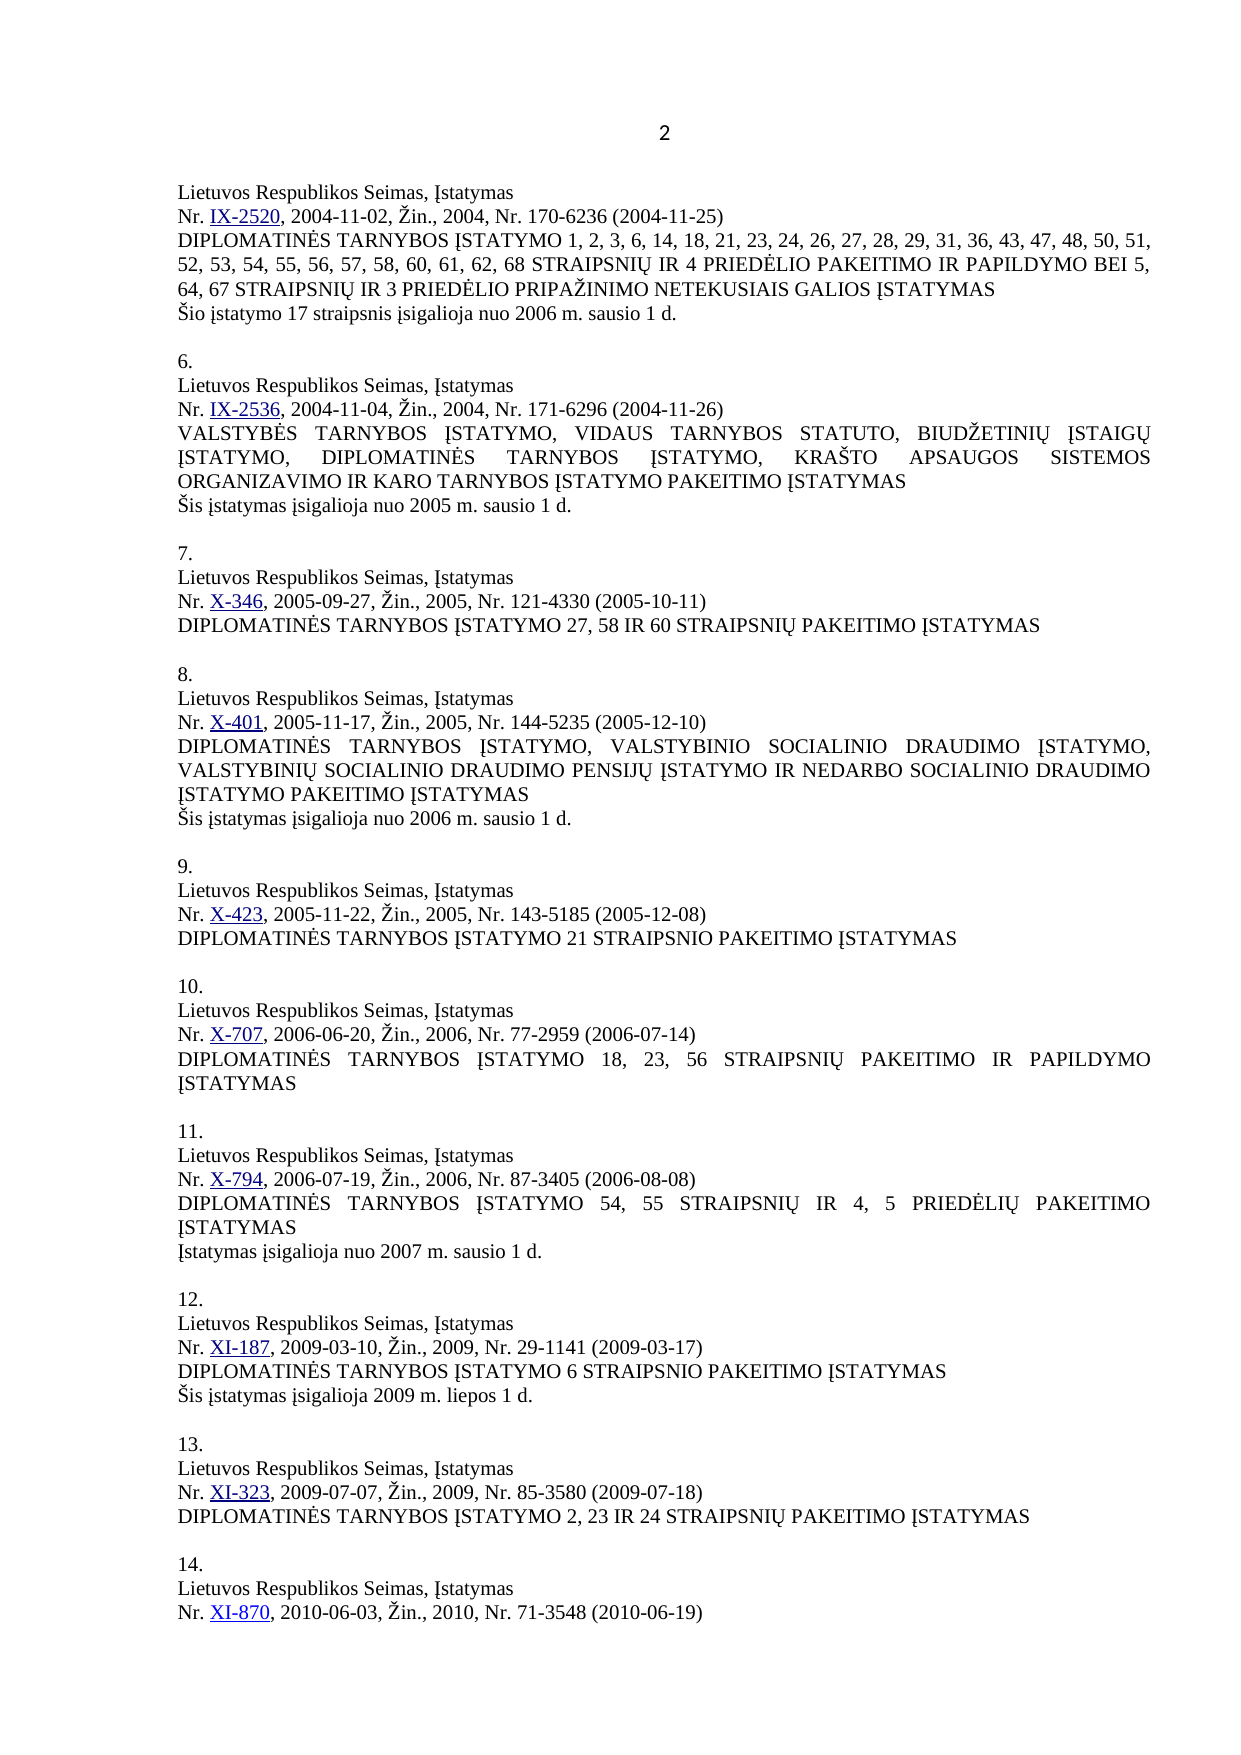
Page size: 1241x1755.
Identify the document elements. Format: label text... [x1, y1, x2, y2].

text Nr. X-423, 2005-11-22, Žin., 2005, Nr. 143-5185 (2005-12-08) [177, 902, 1152, 926]
text Lietuvos Respublikos Seimas, Įstatymas [177, 373, 1152, 397]
text Nr. X-346, 2005-09-27, Žin., 2005, Nr. 121-4330 (2005-10-11) [177, 589, 1152, 613]
text Šis įstatymas įsigalioja nuo 2005 m. sausio 1 d. [177, 493, 1152, 517]
text 9. [177, 854, 1152, 878]
text 11. [177, 1119, 1152, 1143]
text Lietuvos Respublikos Seimas, Įstatymas [177, 686, 1152, 709]
text VALSTYBĖS TARNYBOS ĮSTATYMO, VIDAUS TARNYBOS STATUTO, BIUDŽETINIŲ ĮSTAIGŲ ĮSTATYMO, DIPLOMATINĖS TARNYBOS ĮSTATYMO, KRAŠTO APSAUGOS SISTEMOS ORGANIZAVIMO IR KARO TARNYBOS ĮSTATYMO PAKEITIMO ĮSTATYMAS [177, 421, 1152, 493]
text Nr. X-794, 2006-07-19, Žin., 2006, Nr. 87-3405 (2006-08-08) [177, 1167, 1152, 1191]
text 7. [177, 541, 1152, 565]
text DIPLOMATINĖS TARNYBOS ĮSTATYMO 21 STRAIPSNIO PAKEITIMO ĮSTATYMAS [177, 926, 1152, 950]
text DIPLOMATINĖS TARNYBOS ĮSTATYMO, VALSTYBINIO SOCIALINIO DRAUDIMO ĮSTATYMO, VALSTYBINIŲ SOCIALINIO DRAUDIMO PENSIJŲ ĮSTATYMO IR NEDARBO SOCIALINIO DRAUDIMO ĮSTATYMO PAKEITIMO ĮSTATYMAS [177, 734, 1152, 806]
text Nr. XI-323, 2009-07-07, Žin., 2009, Nr. 85-3580 (2009-07-18) [177, 1479, 1152, 1504]
text Nr. X-707, 2006-06-20, Žin., 2006, Nr. 77-2959 (2006-07-14) [177, 1022, 1152, 1046]
text Įstatymas įsigalioja nuo 2007 m. sausio 1 d. [177, 1239, 1152, 1263]
text DIPLOMATINĖS TARNYBOS ĮSTATYMO 6 STRAIPSNIO PAKEITIMO ĮSTATYMAS [177, 1359, 1152, 1383]
text Lietuvos Respublikos Seimas, Įstatymas [177, 878, 1152, 902]
text Šis įstatymas įsigalioja nuo 2006 m. sausio 1 d. [177, 806, 1152, 830]
text 10. [177, 974, 1152, 998]
text Lietuvos Respublikos Seimas, Įstatymas [177, 180, 1152, 204]
text DIPLOMATINĖS TARNYBOS ĮSTATYMO 27, 58 IR 60 STRAIPSNIŲ PAKEITIMO ĮSTATYMAS [177, 613, 1152, 637]
text Nr. XI-187, 2009-03-10, Žin., 2009, Nr. 29-1141 (2009-03-17) [177, 1335, 1152, 1359]
text Šio įstatymo 17 straipsnis įsigalioja nuo 2006 m. sausio 1 d. [177, 301, 1152, 324]
text Lietuvos Respublikos Seimas, Įstatymas [177, 1456, 1152, 1479]
text 14. [177, 1552, 1152, 1576]
text DIPLOMATINĖS TARNYBOS ĮSTATYMO 18, 23, 56 STRAIPSNIŲ PAKEITIMO IR PAPILDYMO ĮSTATYMAS [177, 1046, 1152, 1094]
text Nr. IX-2520, 2004-11-02, Žin., 2004, Nr. 170-6236 (2004-11-25) [177, 204, 1152, 228]
text DIPLOMATINĖS TARNYBOS ĮSTATYMO 54, 55 STRAIPSNIŲ IR 4, 5 PRIEDĖLIŲ PAKEITIMO ĮSTATYMAS [177, 1191, 1152, 1239]
text 6. [177, 349, 1152, 373]
text DIPLOMATINĖS TARNYBOS ĮSTATYMO 1, 2, 3, 6, 14, 18, 21, 23, 24, 26, 27, 28, 29, 31, 36, 43, 47, 48, 50, 51, 52, 53, 54, 55, 56, 57, 58, 60, 61, 62, 68 STRAIPSNIŲ IR 4 PRIEDĖLIO PAKEITIMO IR PAPILDYMO BEI 5, 64, 67 STRAIPSNIŲ IR 3 PRIEDĖLIO PRIPAŽINIMO NETEKUSIAIS GALIOS ĮSTATYMAS [177, 228, 1152, 301]
text 13. [177, 1431, 1152, 1456]
text Nr. IX-2536, 2004-11-04, Žin., 2004, Nr. 171-6296 (2004-11-26) [177, 397, 1152, 421]
text Lietuvos Respublikos Seimas, Įstatymas [177, 1143, 1152, 1167]
text 8. [177, 661, 1152, 686]
text DIPLOMATINĖS TARNYBOS ĮSTATYMO 2, 23 IR 24 STRAIPSNIŲ PAKEITIMO ĮSTATYMAS [177, 1504, 1152, 1528]
text Lietuvos Respublikos Seimas, Įstatymas [177, 1311, 1152, 1335]
text 12. [177, 1287, 1152, 1311]
text Nr. XI-870, 2010-06-03, Žin., 2010, Nr. 71-3548 (2010-06-19) [177, 1600, 1152, 1624]
text Šis įstatymas įsigalioja 2009 m. liepos 1 d. [177, 1383, 1152, 1407]
text Lietuvos Respublikos Seimas, Įstatymas [177, 565, 1152, 589]
text Lietuvos Respublikos Seimas, Įstatymas [177, 1576, 1152, 1600]
text Nr. X-401, 2005-11-17, Žin., 2005, Nr. 144-5235 (2005-12-10) [177, 709, 1152, 734]
text Lietuvos Respublikos Seimas, Įstatymas [177, 998, 1152, 1022]
